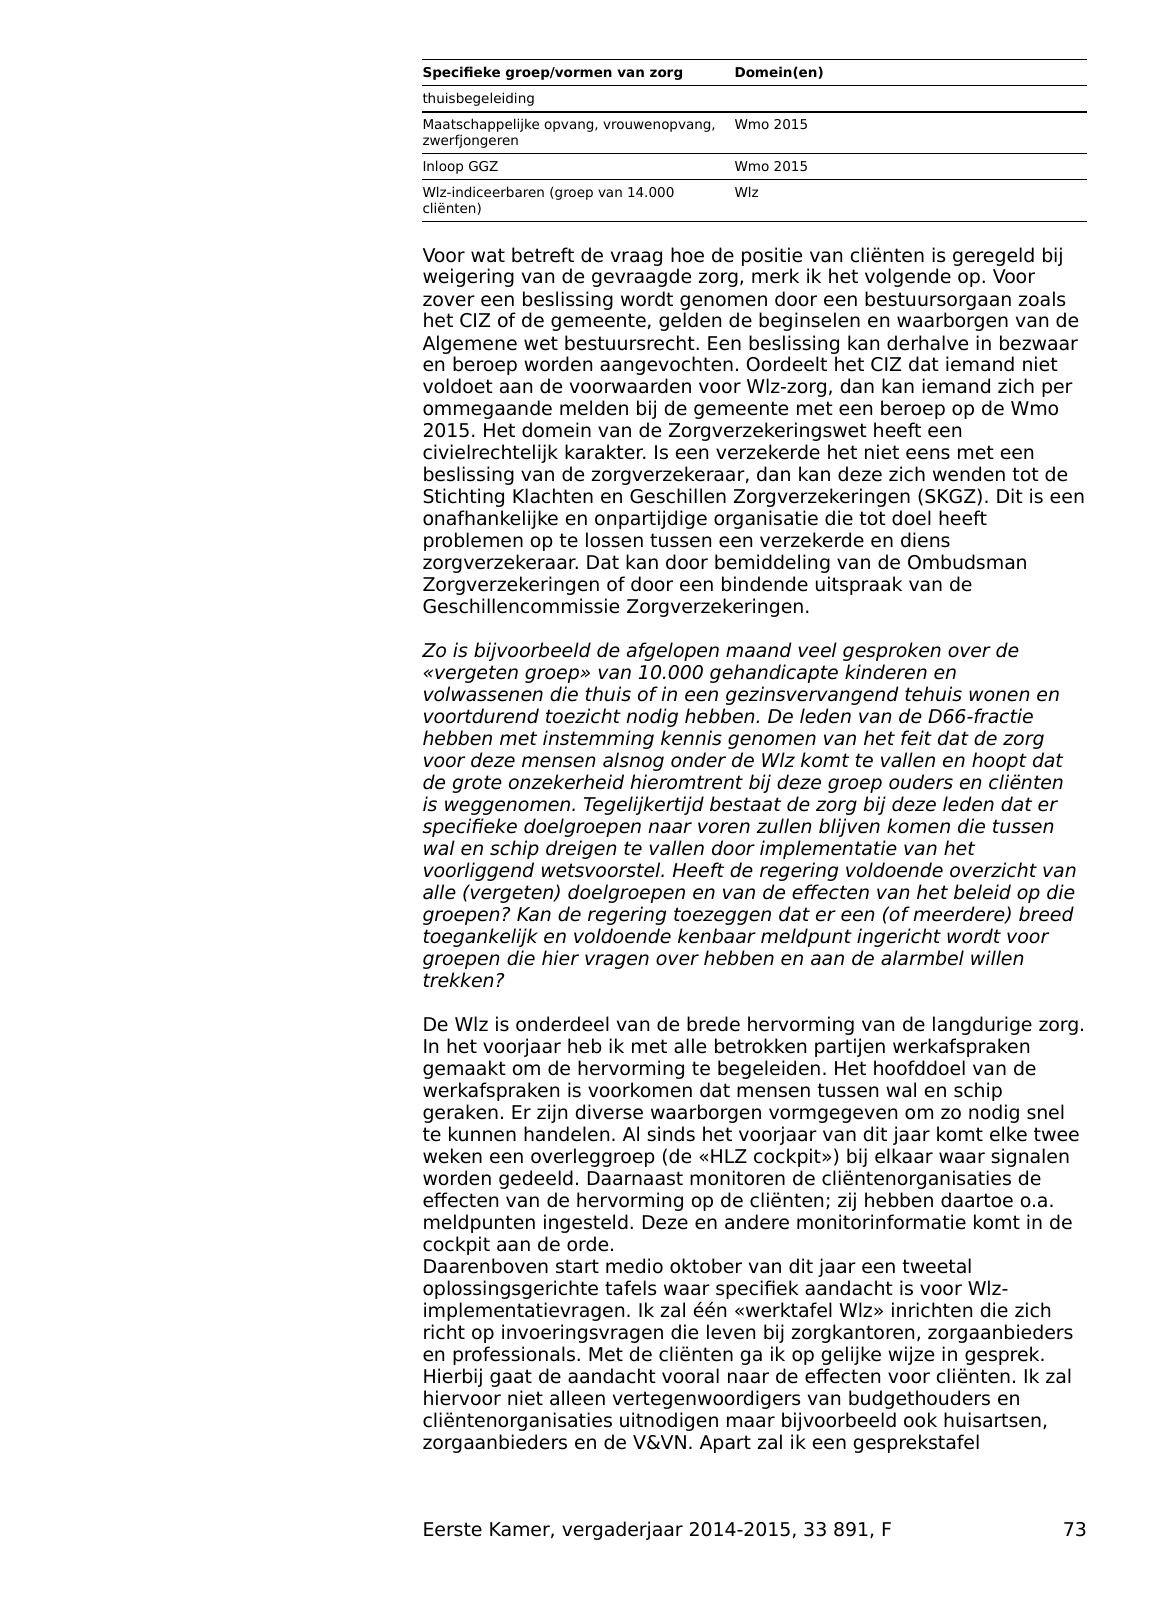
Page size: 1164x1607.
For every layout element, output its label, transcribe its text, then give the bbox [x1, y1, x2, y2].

table_cell Wmo 2015 [729, 154, 1087, 179]
text Voor wat betreft de vraag hoe de positie van cliënten is geregeld bij weigering van de gevraagde zorg, merk ik het volgende op. Voor zover een beslissing wordt genomen door een bestuursorgaan zoals het CIZ of de gemeente, gelden de beginselen en waarborgen van de Algemene wet bestuursrecht. Een beslissing kan derhalve in bezwaar en beroep worden aangevochten. Oordeelt het CIZ dat iemand niet voldoet aan de voorwaarden voor Wlz-zorg, dan kan iemand zich per ommegaande melden bij de gemeente met een beroep op de Wmo 2015. Het domein van de Zorgverzekeringswet heeft een civielrechtelijk karakter. Is een verzekerde het niet eens met een beslissing van de zorgverzekeraar, dan kan deze zich wenden tot de Stichting Klachten en Geschillen Zorgverzekeringen (SKGZ). Dit is een onafhankelijke en onpartijdige organisatie die tot doel heeft problemen op te lossen tussen een verzekerde en diens zorgverzekeraar. Dat kan door bemiddeling van de Ombudsman Zorgverzekeringen of door een bindende uitspraak van de Geschillencommissie Zorgverzekeringen. [422, 244, 1087, 618]
table_cell Wlz [729, 180, 1087, 221]
text De Wlz is onderdeel van de brede hervorming van de langdurige zorg. In het voorjaar heb ik met alle betrokken partijen werkafspraken gemaakt om de hervorming te begeleiden. Het hoofddoel van de werkafspraken is voorkomen dat mensen tussen wal en schip geraken. Er zijn diverse waarborgen vormgegeven om zo nodig snel te kunnen handelen. Al sinds het voorjaar van dit jaar komt elke twee weken een overleggroep (de «HLZ cockpit») bij elkaar waar signalen worden gedeeld. Daarnaast monitoren de cliëntenorganisaties de effecten van de hervorming op de cliënten; zij hebben daartoe o.a. meldpunten ingesteld. Deze en andere monitorinformatie komt in de cockpit aan de orde. [422, 1014, 1087, 1256]
table_header Specifieke groep/vormen van zorg [422, 60, 728, 85]
table_cell Wlz-indiceerbaren (groep van 14.000 cliënten) [422, 180, 728, 221]
text Zo is bijvoorbeeld de afgelopen maand veel gesproken over de «vergeten groep» van 10.000 gehandicapte kinderen en volwassenen die thuis of in een gezinsvervangend tehuis wonen en voortdurend toezicht nodig hebben. De leden van de D66-fractie hebben met instemming kennis genomen van het feit dat de zorg voor deze mensen alsnog onder de Wlz komt te vallen en hoopt dat de grote onzekerheid hieromtrent bij deze groep ouders en cliënten is weggenomen. Tegelijkertijd bestaat de zorg bij deze leden dat er specifieke doelgroepen naar voren zullen blijven komen die tussen wal en schip dreigen te vallen door implementatie van het voorliggend wetsvoorstel. Heeft de regering voldoende overzicht van alle (vergeten) doelgroepen en van de effecten van het beleid op die groepen? Kan de regering toezeggen dat er een (of meerdere) breed toegankelijk en voldoende kenbaar meldpunt ingericht wordt voor groepen die hier vragen over hebben en aan de alarmbel willen trekken? [422, 640, 1087, 992]
table_cell Wmo 2015 [729, 113, 1087, 153]
table_cell thuisbegeleiding [422, 86, 728, 111]
text Daarenboven start medio oktober van dit jaar een tweetal oplossingsgerichte tafels waar specifiek aandacht is voor Wlz-implementatievragen. Ik zal één «werktafel Wlz» inrichten die zich richt op invoeringsvragen die leven bij zorgkantoren, zorgaanbieders en professionals. Met de cliënten ga ik op gelijke wijze in gesprek. Hierbij gaat de aandacht vooral naar de effecten voor cliënten. Ik zal hiervoor niet alleen vertegenwoordigers van budgethouders en cliëntenorganisaties uitnodigen maar bijvoorbeeld ook huisartsen, zorgaanbieders en de V&VN. Apart zal ik een gesprekstafel [422, 1256, 1087, 1454]
table_cell [729, 86, 1087, 111]
table_cell Maatschappelijke opvang, vrouwenopvang, zwerfjongeren [422, 113, 728, 153]
table_header Domein(en) [729, 60, 1087, 85]
table_cell Inloop GGZ [422, 154, 728, 179]
